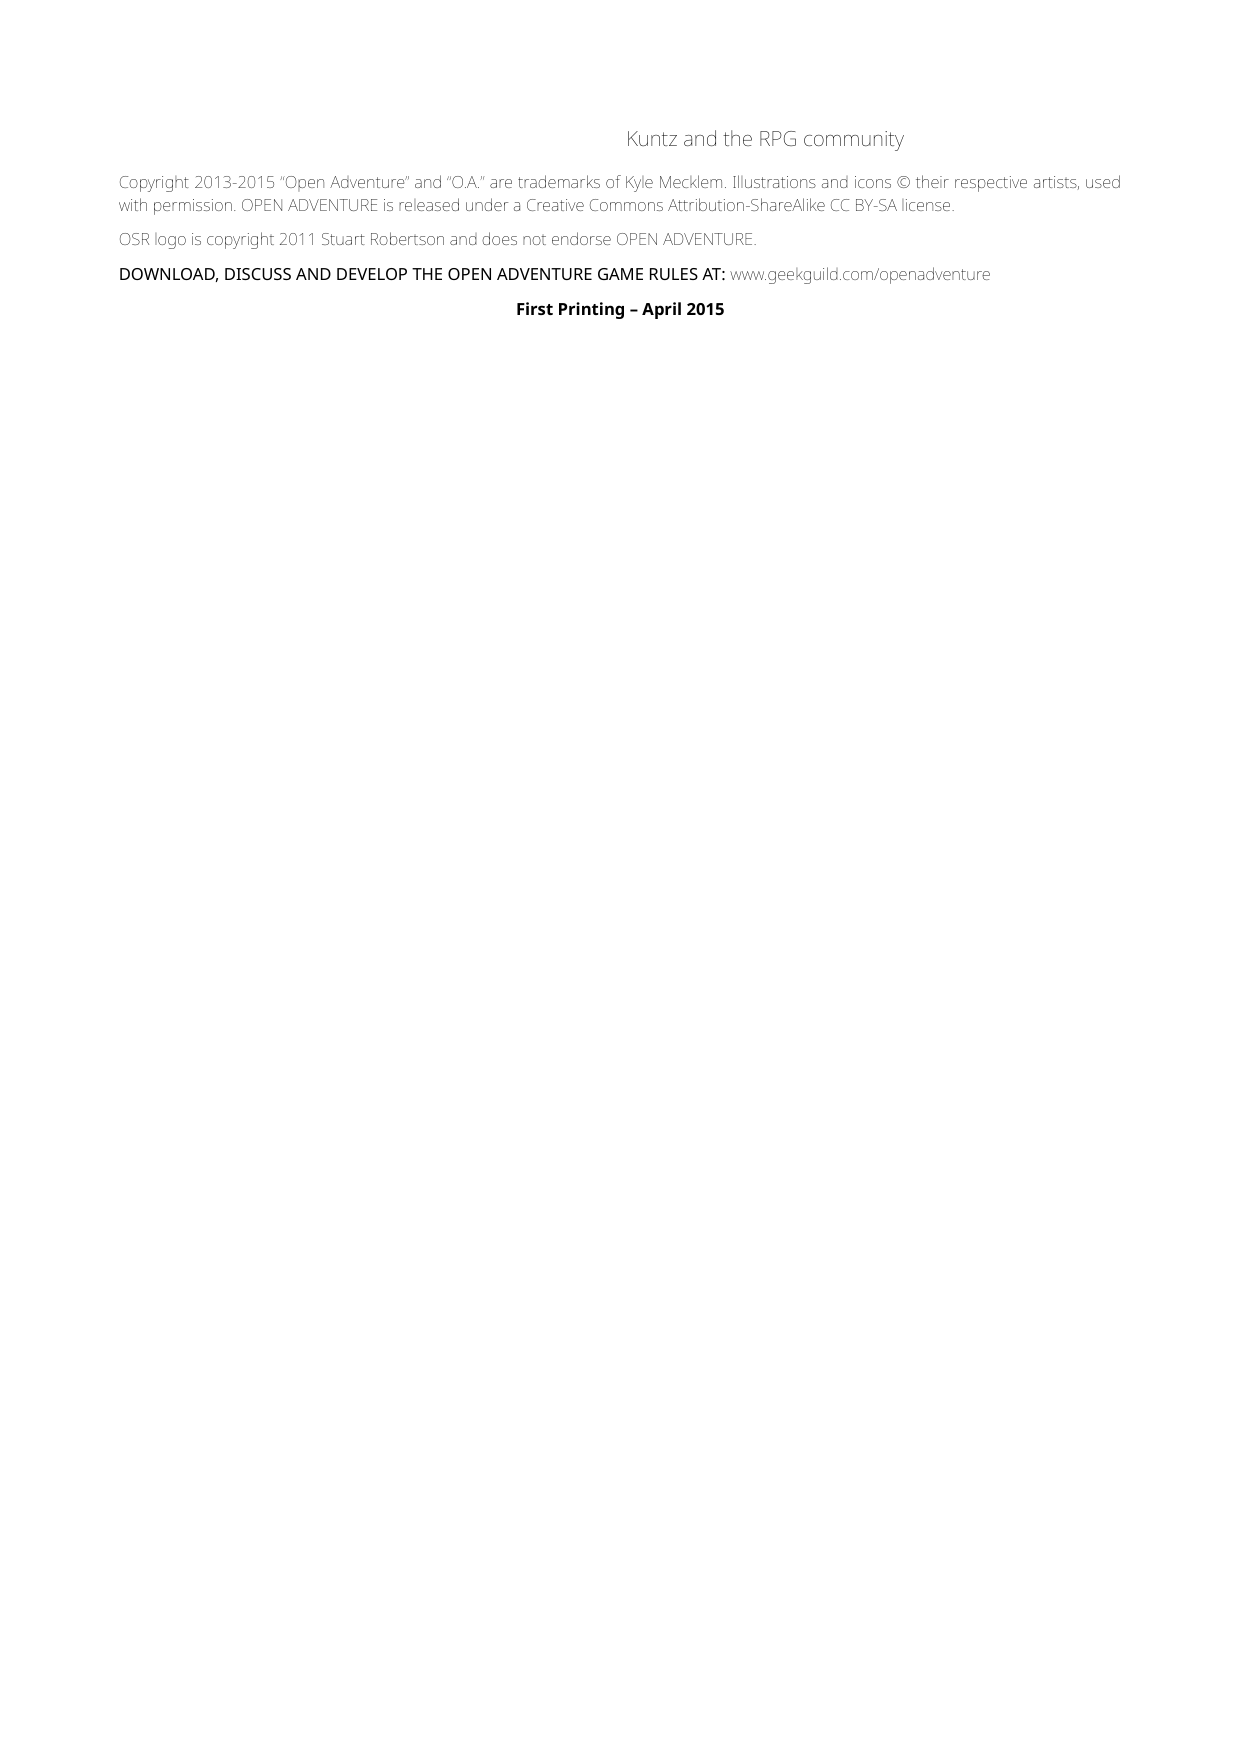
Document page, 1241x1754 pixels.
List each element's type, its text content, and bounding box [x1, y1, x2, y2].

table_header Kuntz and the RPG community [620, 119, 1122, 170]
text Copyright 2013-2015 “Open Adventure” and “O.A.” are trademarks of Kyle Mecklem. Illustrations and icons © their respective artists, used with permission. OPEN ADVENTURE is released under a Creative Commons Attribution-ShareAlike CC BY-SA license. [118, 170, 1122, 216]
text First Printing – April 2015 [118, 297, 1122, 320]
text OSR logo is copyright 2011 Stuart Robertson and does not endorse OPEN ADVENTURE. [118, 228, 1122, 251]
table_header [119, 119, 620, 170]
text DOWNLOAD, DISCUSS AND DEVELOP THE OPEN ADVENTURE GAME RULES AT: www.geekguild.com/openadventure [118, 262, 1122, 285]
